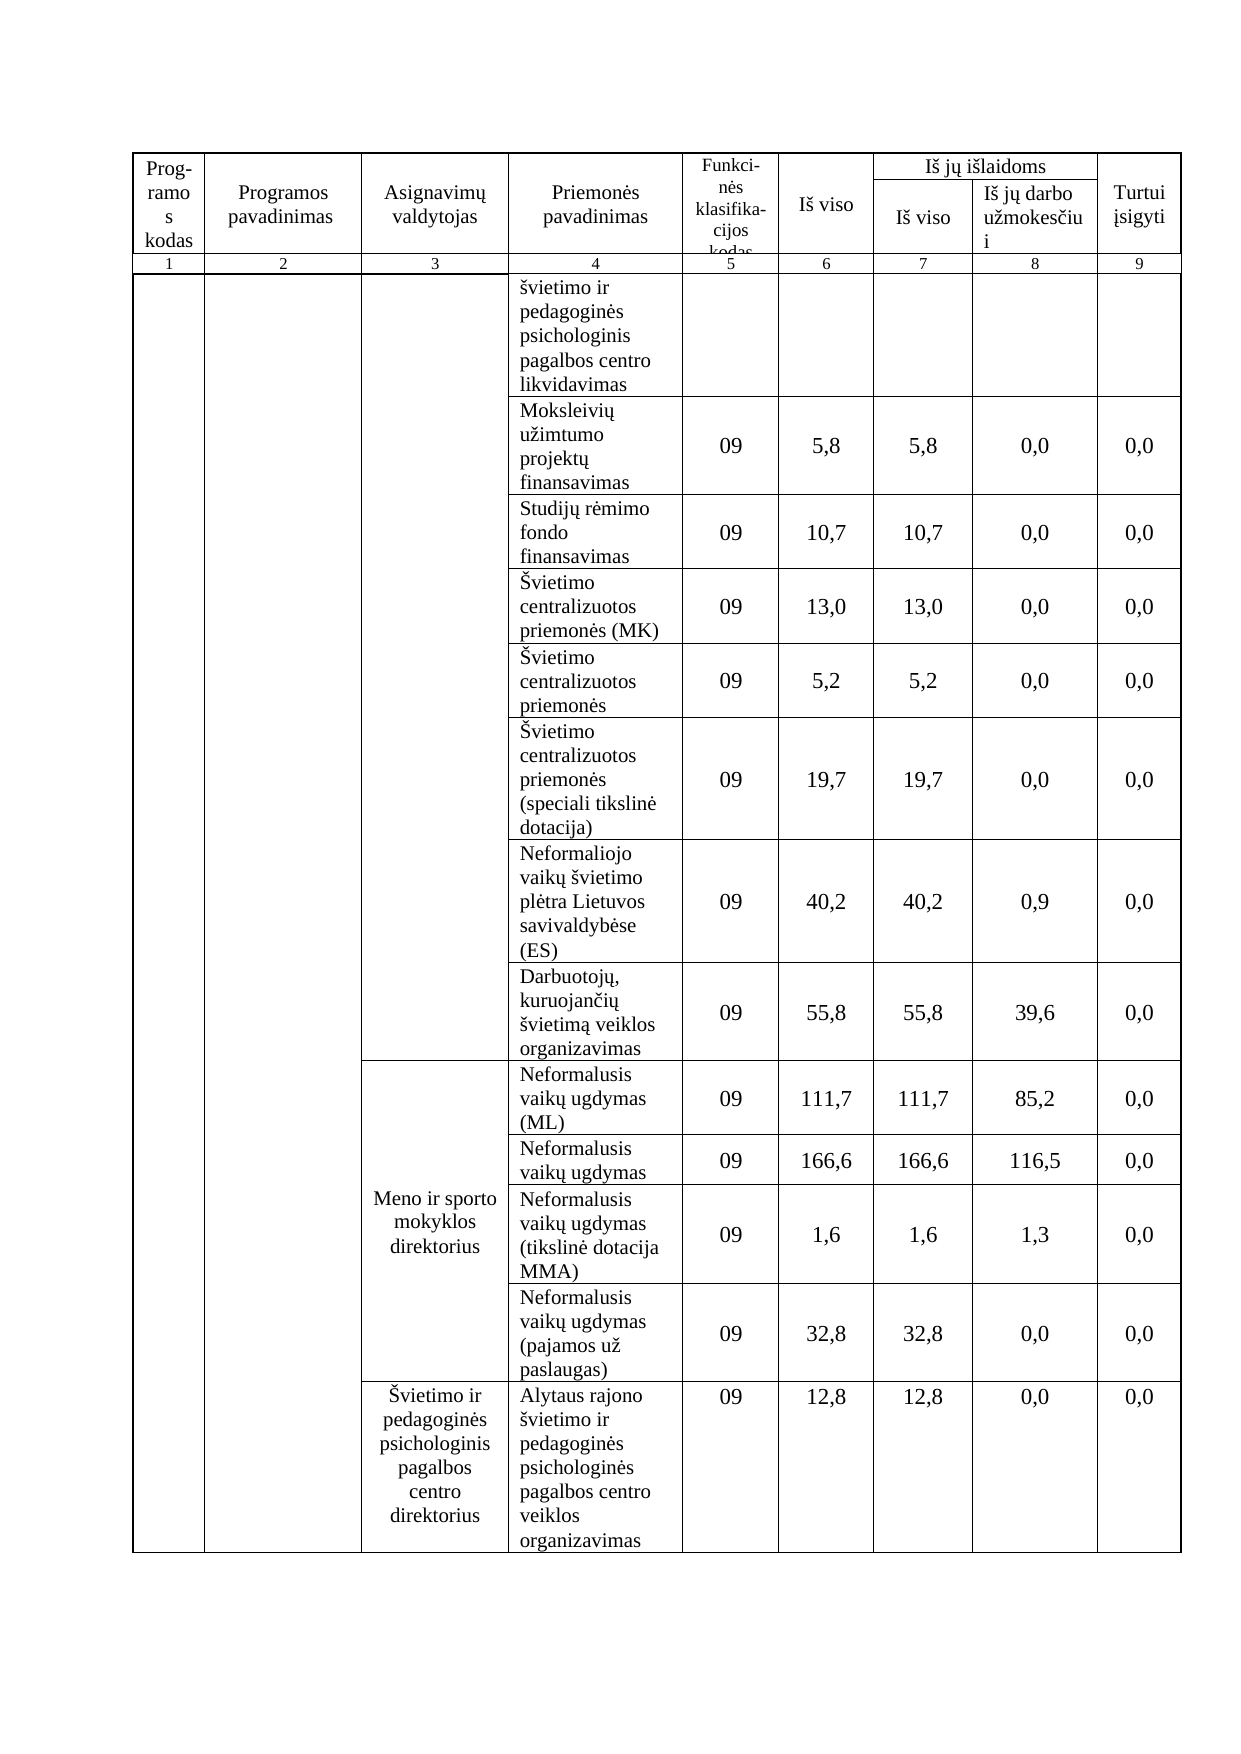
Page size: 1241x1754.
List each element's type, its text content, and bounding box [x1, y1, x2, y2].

table_cell 0,0 [973, 718, 1097, 839]
table_cell 111,7 [874, 1061, 972, 1134]
table_cell 5 [683, 254, 778, 273]
table_cell 10,7 [779, 495, 873, 568]
table_cell [362, 275, 508, 1060]
table_cell 166,6 [779, 1135, 873, 1184]
table_cell 19,7 [779, 718, 873, 839]
table_cell 0,0 [1098, 397, 1180, 494]
table_cell 8 [973, 254, 1097, 273]
table_cell 10,7 [874, 495, 972, 568]
table_cell 1,3 [973, 1185, 1097, 1283]
table_cell [683, 274, 778, 396]
table_cell 12,8 [779, 1382, 873, 1552]
table_cell 40,2 [779, 840, 873, 962]
table_cell 09 [683, 1185, 778, 1283]
table_cell Neformaliojo vaikų švietimo plėtra Lietuvos savivaldybėse (ES) [509, 840, 682, 962]
table_cell švietimo ir pedagoginės psichologinis pagalbos centro likvidavimas [509, 274, 682, 396]
table_cell 7 [874, 254, 972, 273]
table_cell Iš viso [874, 180, 972, 253]
table_header Priemonės pavadinimas [509, 154, 682, 253]
table_cell 09 [683, 569, 778, 642]
table_cell 55,8 [874, 963, 972, 1060]
table_cell 1,6 [779, 1185, 873, 1283]
table_cell [779, 274, 873, 396]
table_cell 32,8 [779, 1284, 873, 1381]
table_cell 116,5 [973, 1135, 1097, 1184]
table_header Prog-ramos kodas [134, 154, 204, 253]
table_cell 32,8 [874, 1284, 972, 1381]
table_cell 0,9 [973, 840, 1097, 962]
table_cell 4 [509, 254, 682, 273]
table_cell [1098, 274, 1180, 396]
table_cell 9 [1098, 254, 1181, 273]
table_cell [874, 274, 972, 396]
table_cell 09 [683, 397, 778, 494]
table_header Asignavimų valdytojas [362, 154, 508, 253]
table_cell 111,7 [779, 1061, 873, 1134]
table_cell 09 [683, 840, 778, 962]
table_cell 5,2 [779, 644, 873, 717]
table_cell Neformalusis vaikų ugdymas (pajamos už paslaugas) [509, 1284, 682, 1381]
table_cell 166,6 [874, 1135, 972, 1184]
table_cell Neformalusis vaikų ugdymas (ML) [509, 1061, 682, 1134]
table_cell 0,0 [973, 569, 1097, 642]
table_cell Meno ir sporto mokyklos direktorius [362, 1061, 508, 1381]
table_cell 0,0 [973, 397, 1097, 494]
table_cell Švietimo centralizuotos priemonės [509, 644, 682, 717]
table_cell Iš jų darbo užmokesčiui [973, 180, 1097, 253]
table_cell 0,0 [1098, 1185, 1180, 1283]
table_cell 0,0 [1098, 1061, 1180, 1134]
table_cell 0,0 [1098, 644, 1180, 717]
table_cell 13,0 [779, 569, 873, 642]
table_cell Švietimo centralizuotos priemonės (MK) [509, 569, 682, 642]
table_cell 2 [205, 254, 361, 273]
table_header Iš viso [779, 154, 873, 253]
table_cell 12,8 [874, 1382, 972, 1552]
table_cell Neformalusis vaikų ugdymas (tikslinė dotacija MMA) [509, 1185, 682, 1283]
table_cell 09 [683, 1284, 778, 1381]
table_cell 55,8 [779, 963, 873, 1060]
table_cell 09 [683, 644, 778, 717]
table_header Turtui įsigyti [1098, 154, 1180, 253]
table_cell Alytaus rajono švietimo ir pedagoginės psichologinės pagalbos centro veiklos organizavimas [509, 1382, 682, 1552]
table_cell [205, 275, 361, 1552]
table_cell 19,7 [874, 718, 972, 839]
table_cell 5,2 [874, 644, 972, 717]
table_cell 40,2 [874, 840, 972, 962]
table_cell Neformalusis vaikų ugdymas [509, 1135, 682, 1184]
table_cell 85,2 [973, 1061, 1097, 1134]
table_cell 0,0 [973, 1284, 1097, 1381]
table_cell 0,0 [1098, 718, 1180, 839]
table_header Funkci-nės klasifika-cijos kodas [683, 154, 778, 253]
table_cell 0,0 [1098, 1382, 1180, 1552]
table_cell 0,0 [1098, 1135, 1180, 1184]
table_cell 6 [779, 254, 873, 273]
table_cell 1,6 [874, 1185, 972, 1283]
table_cell 0,0 [1098, 963, 1180, 1060]
table_cell Darbuotojų, kuruojančių švietimą veiklos organizavimas [509, 963, 682, 1060]
table_cell 13,0 [874, 569, 972, 642]
table_cell 0,0 [973, 1382, 1097, 1552]
table_cell 5,8 [779, 397, 873, 494]
table_cell 09 [683, 963, 778, 1060]
table_cell 0,0 [973, 644, 1097, 717]
table_cell [973, 274, 1097, 396]
table_header Iš jų išlaidoms [874, 154, 1097, 179]
table_cell Studijų rėmimo fondo finansavimas [509, 495, 682, 568]
table_cell 09 [683, 1135, 778, 1184]
table_cell 39,6 [973, 963, 1097, 1060]
table_cell [134, 275, 204, 1552]
table_header Programos pavadinimas [205, 154, 361, 253]
table_cell 0,0 [973, 495, 1097, 568]
table_cell 09 [683, 718, 778, 839]
table_cell 09 [683, 1061, 778, 1134]
table_cell 0,0 [1098, 569, 1180, 642]
table_cell 0,0 [1098, 840, 1180, 962]
table_cell Švietimo centralizuotos priemonės (speciali tikslinė dotacija) [509, 718, 682, 839]
table_cell 0,0 [1098, 495, 1180, 568]
table_cell 09 [683, 1382, 778, 1552]
table_cell 3 [362, 254, 508, 273]
table_cell 1 [133, 254, 204, 273]
table_cell 09 [683, 495, 778, 568]
table_cell Švietimo ir pedagoginės psichologinis pagalbos centro direktorius [362, 1382, 508, 1552]
table_cell 0,0 [1098, 1284, 1180, 1381]
table_cell 5,8 [874, 397, 972, 494]
table_cell Moksleivių užimtumo projektų finansavimas [509, 397, 682, 494]
